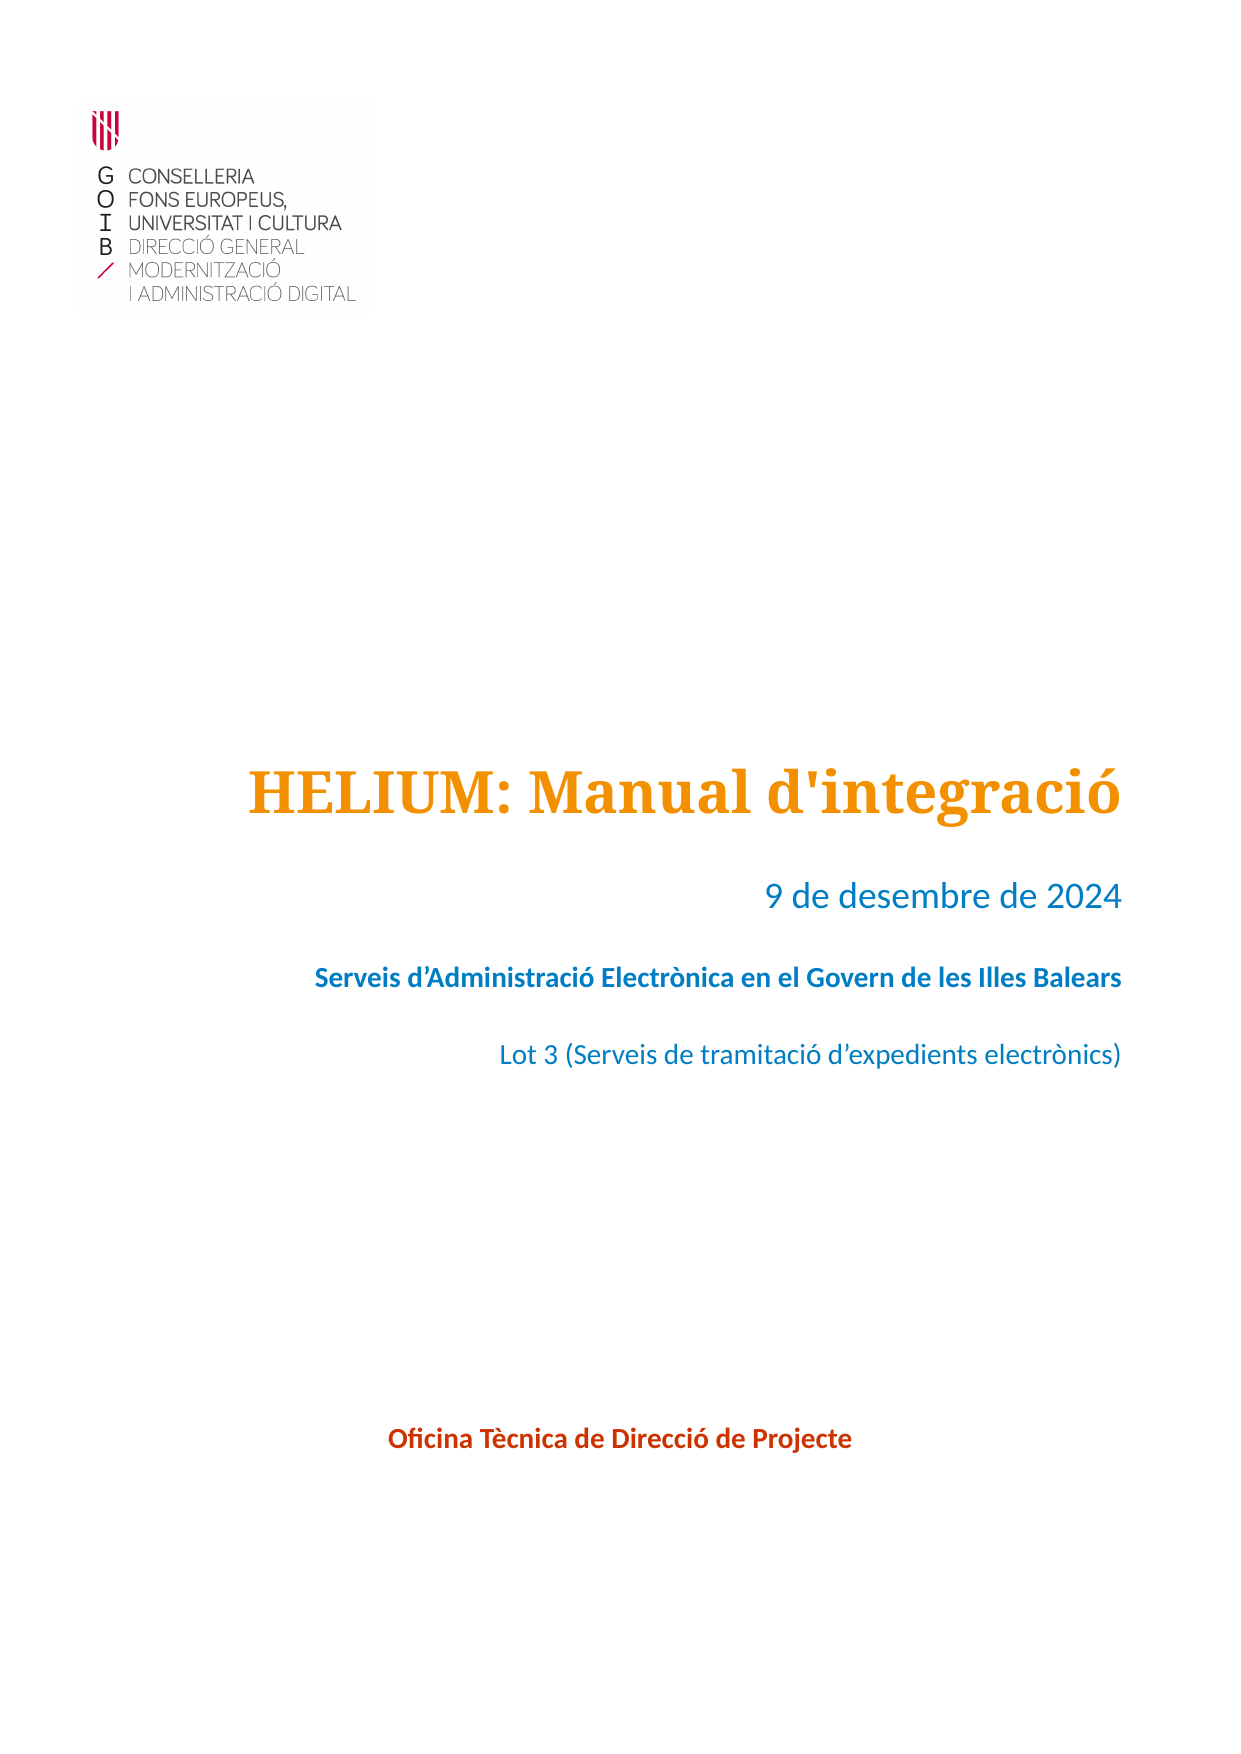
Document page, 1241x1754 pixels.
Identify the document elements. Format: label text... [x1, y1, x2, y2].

text Serveis d’Administració Electrònica en el Govern de les Illes Balears [118, 959, 1122, 994]
text Lot 3 (Serveis de tramitació d’expedients electrònics) [118, 1036, 1122, 1071]
picture [77, 98, 371, 314]
text 9 de desembre de 2024 [118, 872, 1122, 918]
text HELIUM: Manual d'integració [118, 751, 1122, 831]
text Oficina Tècnica de Direcció de Projecte [118, 1420, 1122, 1456]
